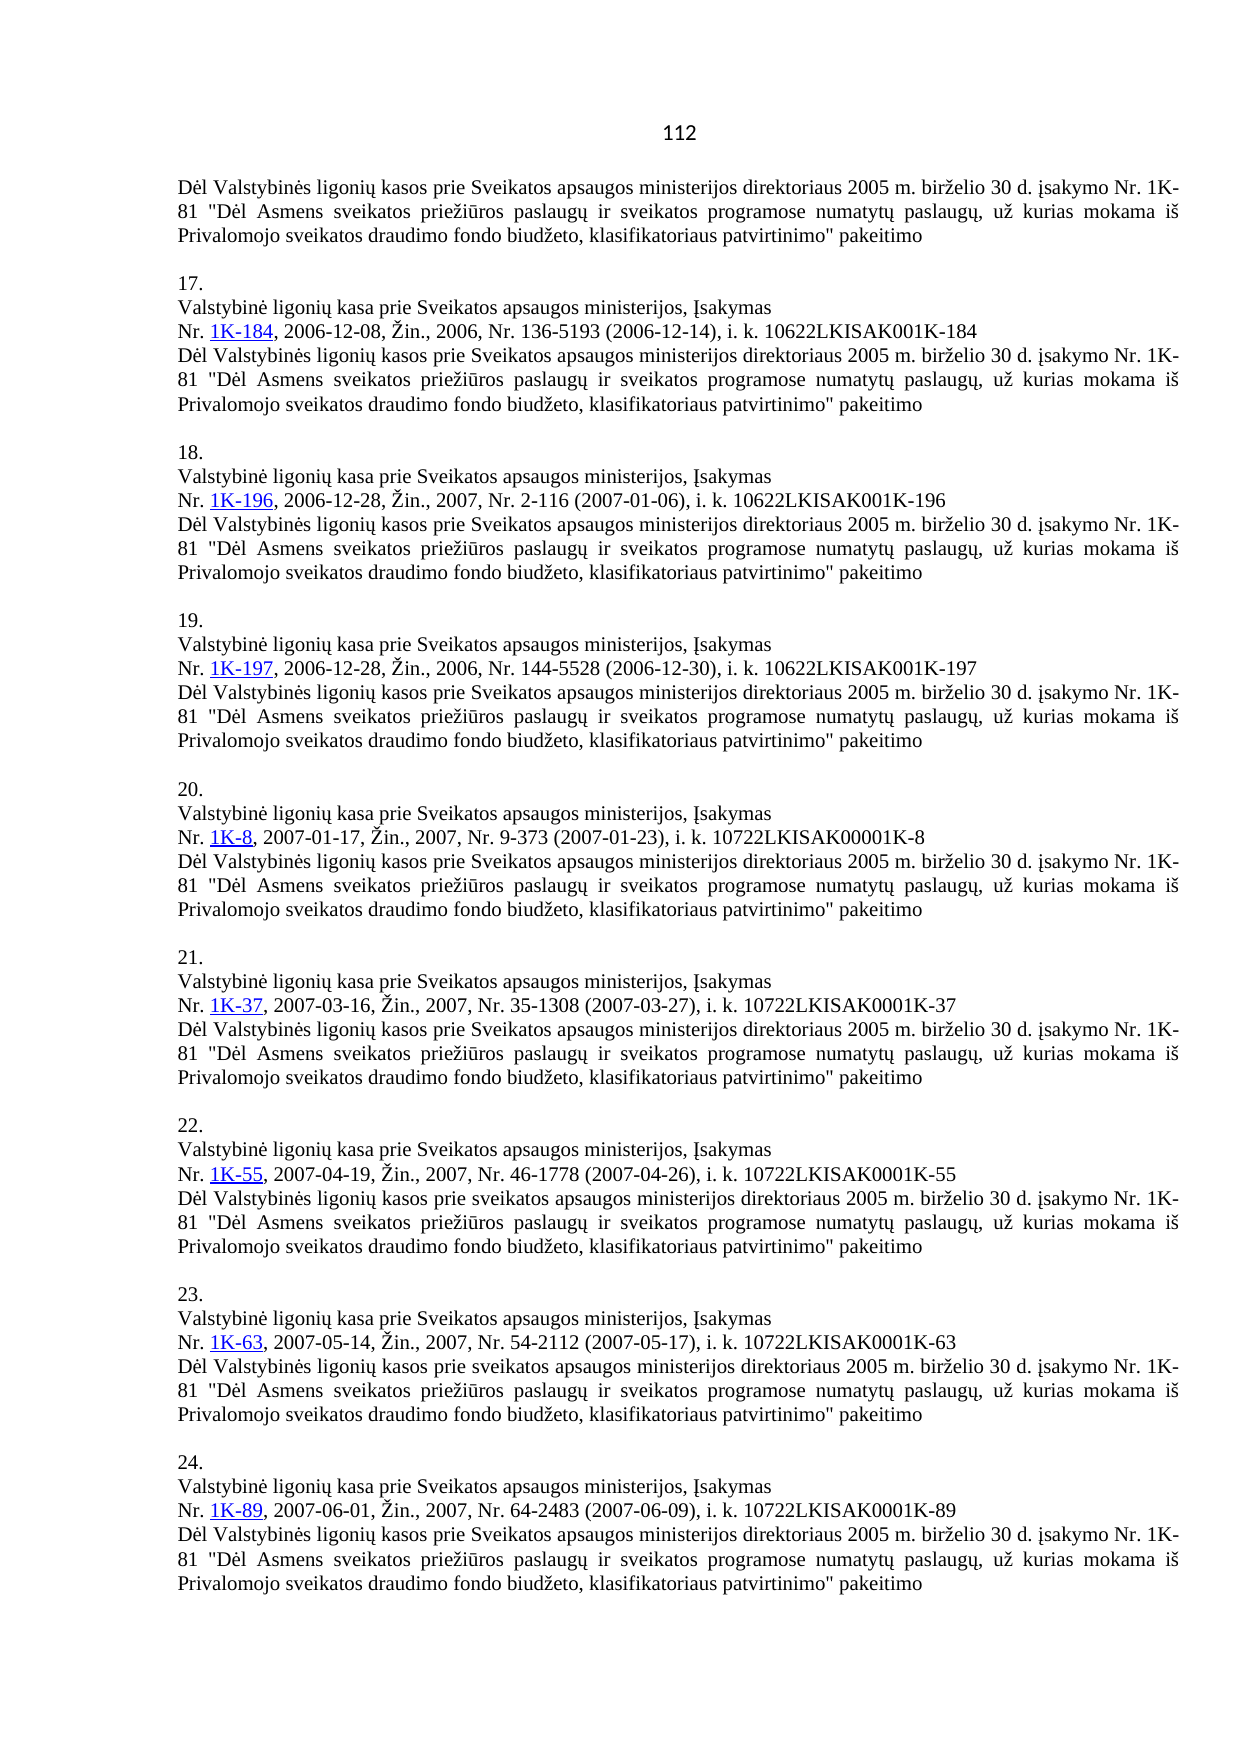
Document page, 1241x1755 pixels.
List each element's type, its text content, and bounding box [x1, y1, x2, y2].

text Valstybinė ligonių kasa prie Sveikatos apsaugos ministerijos, Įsakymas [177, 969, 1181, 993]
text Valstybinė ligonių kasa prie Sveikatos apsaugos ministerijos, Įsakymas [177, 295, 1181, 319]
text Valstybinė ligonių kasa prie Sveikatos apsaugos ministerijos, Įsakymas [177, 1137, 1181, 1161]
text 19. [177, 608, 1181, 632]
text Nr. 1K-197, 2006-12-28, Žin., 2006, Nr. 144-5528 (2006-12-30), i. k. 10622LKISAK001K-197 [177, 656, 1181, 680]
text Dėl Valstybinės ligonių kasos prie Sveikatos apsaugos ministerijos direktoriaus 2005 m. birželio 30 d. įsakymo Nr. 1K-81 "Dėl Asmens sveikatos priežiūros paslaugų ir sveikatos programose numatytų paslaugų, už kurias mokama iš Privalomojo sveikatos draudimo fondo biudžeto, klasifikatoriaus patvirtinimo" pakeitimo [177, 343, 1181, 416]
text Nr. 1K-184, 2006-12-08, Žin., 2006, Nr. 136-5193 (2006-12-14), i. k. 10622LKISAK001K-184 [177, 319, 1181, 343]
text 24. [177, 1450, 1181, 1474]
text Valstybinė ligonių kasa prie Sveikatos apsaugos ministerijos, Įsakymas [177, 801, 1181, 824]
text Dėl Valstybinės ligonių kasos prie sveikatos apsaugos ministerijos direktoriaus 2005 m. birželio 30 d. įsakymo Nr. 1K-81 "Dėl Asmens sveikatos priežiūros paslaugų ir sveikatos programose numatytų paslaugų, už kurias mokama iš Privalomojo sveikatos draudimo fondo biudžeto, klasifikatoriaus patvirtinimo" pakeitimo [177, 1354, 1181, 1426]
text Dėl Valstybinės ligonių kasos prie Sveikatos apsaugos ministerijos direktoriaus 2005 m. birželio 30 d. įsakymo Nr. 1K-81 "Dėl Asmens sveikatos priežiūros paslaugų ir sveikatos programose numatytų paslaugų, už kurias mokama iš Privalomojo sveikatos draudimo fondo biudžeto, klasifikatoriaus patvirtinimo" pakeitimo [177, 175, 1181, 247]
text 21. [177, 945, 1181, 969]
text 17. [177, 271, 1181, 295]
text Nr. 1K-63, 2007-05-14, Žin., 2007, Nr. 54-2112 (2007-05-17), i. k. 10722LKISAK0001K-63 [177, 1330, 1181, 1354]
text 18. [177, 439, 1181, 464]
text Valstybinė ligonių kasa prie Sveikatos apsaugos ministerijos, Įsakymas [177, 1474, 1181, 1498]
text 22. [177, 1113, 1181, 1137]
text Dėl Valstybinės ligonių kasos prie Sveikatos apsaugos ministerijos direktoriaus 2005 m. birželio 30 d. įsakymo Nr. 1K-81 "Dėl Asmens sveikatos priežiūros paslaugų ir sveikatos programose numatytų paslaugų, už kurias mokama iš Privalomojo sveikatos draudimo fondo biudžeto, klasifikatoriaus patvirtinimo" pakeitimo [177, 1017, 1181, 1089]
text Nr. 1K-55, 2007-04-19, Žin., 2007, Nr. 46-1778 (2007-04-26), i. k. 10722LKISAK0001K-55 [177, 1161, 1181, 1186]
text Dėl Valstybinės ligonių kasos prie sveikatos apsaugos ministerijos direktoriaus 2005 m. birželio 30 d. įsakymo Nr. 1K-81 "Dėl Asmens sveikatos priežiūros paslaugų ir sveikatos programose numatytų paslaugų, už kurias mokama iš Privalomojo sveikatos draudimo fondo biudžeto, klasifikatoriaus patvirtinimo" pakeitimo [177, 1186, 1181, 1258]
text Nr. 1K-37, 2007-03-16, Žin., 2007, Nr. 35-1308 (2007-03-27), i. k. 10722LKISAK0001K-37 [177, 993, 1181, 1017]
text Dėl Valstybinės ligonių kasos prie Sveikatos apsaugos ministerijos direktoriaus 2005 m. birželio 30 d. įsakymo Nr. 1K-81 "Dėl Asmens sveikatos priežiūros paslaugų ir sveikatos programose numatytų paslaugų, už kurias mokama iš Privalomojo sveikatos draudimo fondo biudžeto, klasifikatoriaus patvirtinimo" pakeitimo [177, 849, 1181, 921]
text Nr. 1K-89, 2007-06-01, Žin., 2007, Nr. 64-2483 (2007-06-09), i. k. 10722LKISAK0001K-89 [177, 1498, 1181, 1522]
text Dėl Valstybinės ligonių kasos prie Sveikatos apsaugos ministerijos direktoriaus 2005 m. birželio 30 d. įsakymo Nr. 1K-81 "Dėl Asmens sveikatos priežiūros paslaugų ir sveikatos programose numatytų paslaugų, už kurias mokama iš Privalomojo sveikatos draudimo fondo biudžeto, klasifikatoriaus patvirtinimo" pakeitimo [177, 1522, 1181, 1594]
text 23. [177, 1282, 1181, 1306]
text Valstybinė ligonių kasa prie Sveikatos apsaugos ministerijos, Įsakymas [177, 464, 1181, 488]
text 20. [177, 776, 1181, 801]
text Dėl Valstybinės ligonių kasos prie Sveikatos apsaugos ministerijos direktoriaus 2005 m. birželio 30 d. įsakymo Nr. 1K-81 "Dėl Asmens sveikatos priežiūros paslaugų ir sveikatos programose numatytų paslaugų, už kurias mokama iš Privalomojo sveikatos draudimo fondo biudžeto, klasifikatoriaus patvirtinimo" pakeitimo [177, 680, 1181, 752]
text Dėl Valstybinės ligonių kasos prie Sveikatos apsaugos ministerijos direktoriaus 2005 m. birželio 30 d. įsakymo Nr. 1K-81 "Dėl Asmens sveikatos priežiūros paslaugų ir sveikatos programose numatytų paslaugų, už kurias mokama iš Privalomojo sveikatos draudimo fondo biudžeto, klasifikatoriaus patvirtinimo" pakeitimo [177, 512, 1181, 584]
text Nr. 1K-8, 2007-01-17, Žin., 2007, Nr. 9-373 (2007-01-23), i. k. 10722LKISAK00001K-8 [177, 824, 1181, 849]
text Nr. 1K-196, 2006-12-28, Žin., 2007, Nr. 2-116 (2007-01-06), i. k. 10622LKISAK001K-196 [177, 488, 1181, 512]
text Valstybinė ligonių kasa prie Sveikatos apsaugos ministerijos, Įsakymas [177, 632, 1181, 656]
text Valstybinė ligonių kasa prie Sveikatos apsaugos ministerijos, Įsakymas [177, 1306, 1181, 1330]
